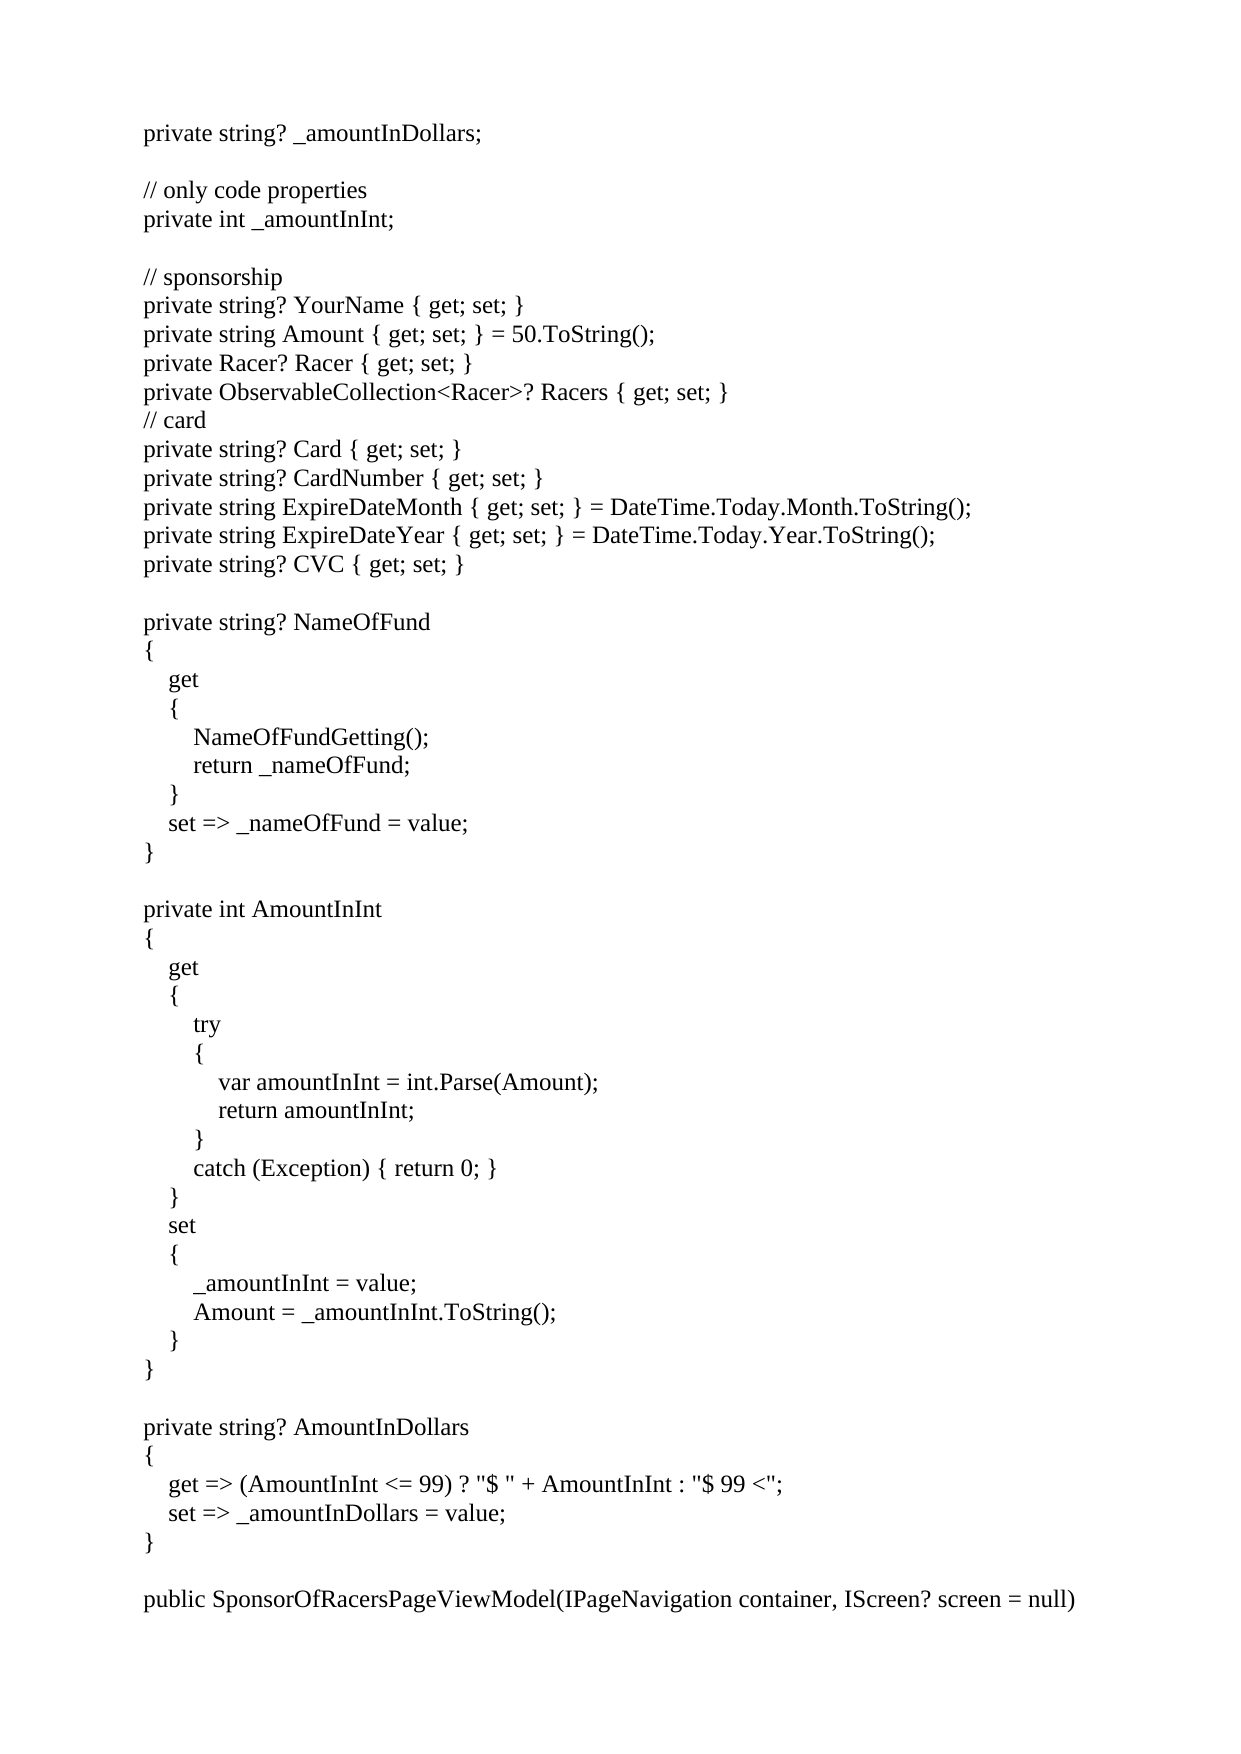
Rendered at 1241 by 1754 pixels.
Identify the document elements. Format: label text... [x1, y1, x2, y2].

subtitle private string? _amountInDollars; // only code properties private int _amountInInt; // sponsorship private string? YourName { get; set; } private string Amount { get; set; } = 50.ToString(); private Racer? Racer { get; set; } private ObservableCollection<Racer>? Racers { get; set; } // card private string? Card { get; set; } private string? CardNumber { get; set; } private string ExpireDateMonth { get; set; } = DateTime.Today.Month.ToString(); private string ExpireDateYear { get; set; } = DateTime.Today.Year.ToString(); private string? CVC { get; set; } private string? NameOfFund { get { NameOfFundGetting(); return _nameOfFund; } set => _nameOfFund = value; } private int AmountInInt { get { try { var amountInInt = int.Parse(Amount); return amountInInt; } catch (Exception) { return 0; } } set { _amountInInt = value; Amount = _amountInInt.ToString(); } } private string? AmountInDollars { get => (AmountInInt <= 99) ? "$ " + AmountInInt : "$ 99 <"; set => _amountInDollars = value; } public SponsorOfRacersPageViewModel(IPageNavigation container, IScreen? screen = null) [118, 118, 1122, 1613]
